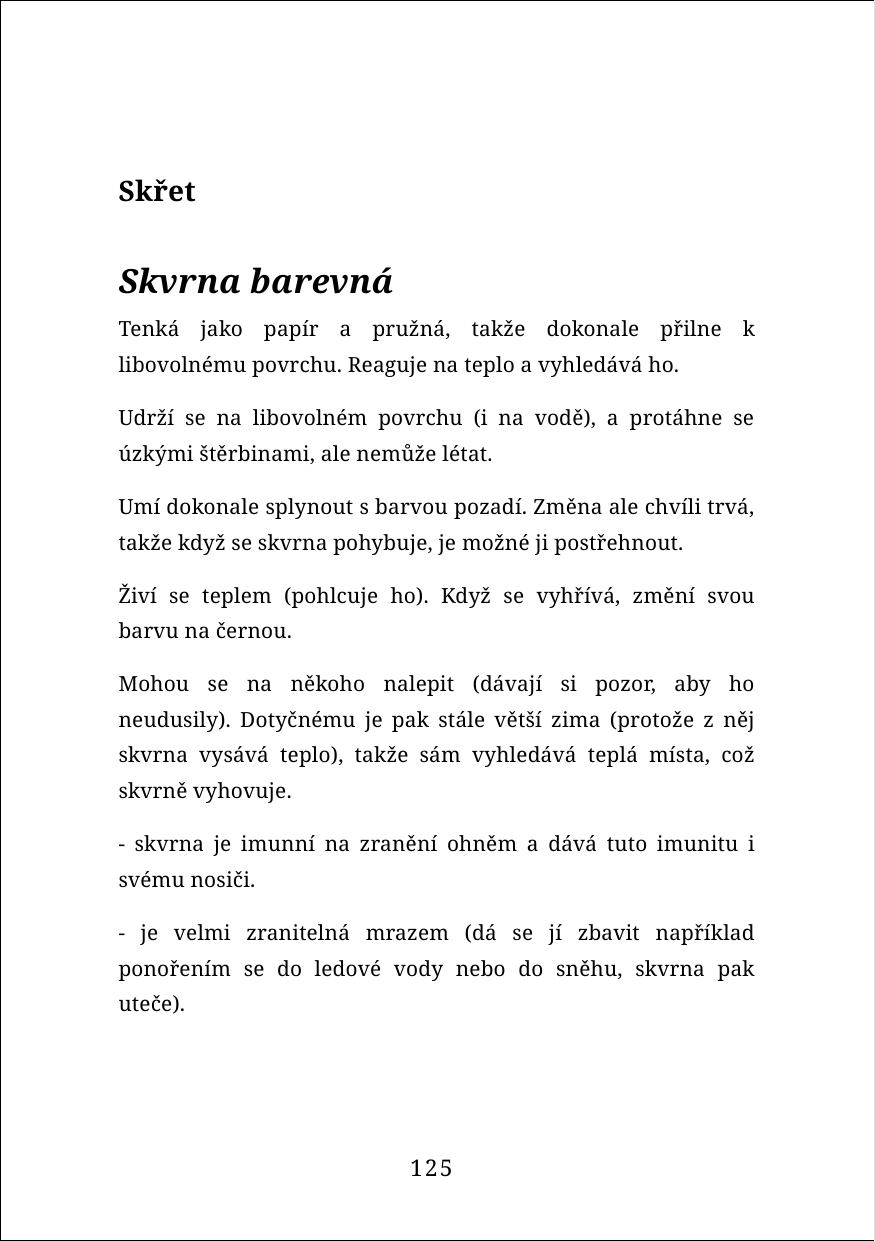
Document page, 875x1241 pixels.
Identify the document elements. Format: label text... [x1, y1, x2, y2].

text Umí dokonale splynout s barvou pozadí. Změna ale chvíli trvá, takže když se skvrna pohybuje, je možné ji postřehnout. [118, 492, 756, 556]
text Mohou se na někoho nalepit (dávají si pozor, aby ho neudusily). Dotyčnému je pak stále větší zima (protože z něj skvrna vysává teplo), takže sám vyhledává teplá místa, což skvrně vyhovuje. [118, 669, 756, 804]
text - je velmi zranitelná mrazem (dá se jí zbavit například ponořením se do ledové vody nebo do sněhu, skvrna pak uteče). [118, 918, 756, 1018]
subtitle Skvrna barevná [118, 257, 756, 303]
text - skvrna je imunní na zranění ohněm a dává tuto imunitu i svému nosiči. [118, 829, 756, 893]
subtitle Skřet [118, 172, 756, 210]
text Tenká jako papír a pružná, takže dokonale přilne k libovolnému povrchu. Reaguje na teplo a vyhledává ho. [118, 314, 756, 378]
text Živí se teplem (pohlcuje ho). Když se vyhřívá, změní svou barvu na černou. [118, 581, 756, 645]
text Udrží se na libovolném povrchu (i na vodě), a protáhne se úzkými štěrbinami, ale nemůže létat. [118, 403, 756, 467]
